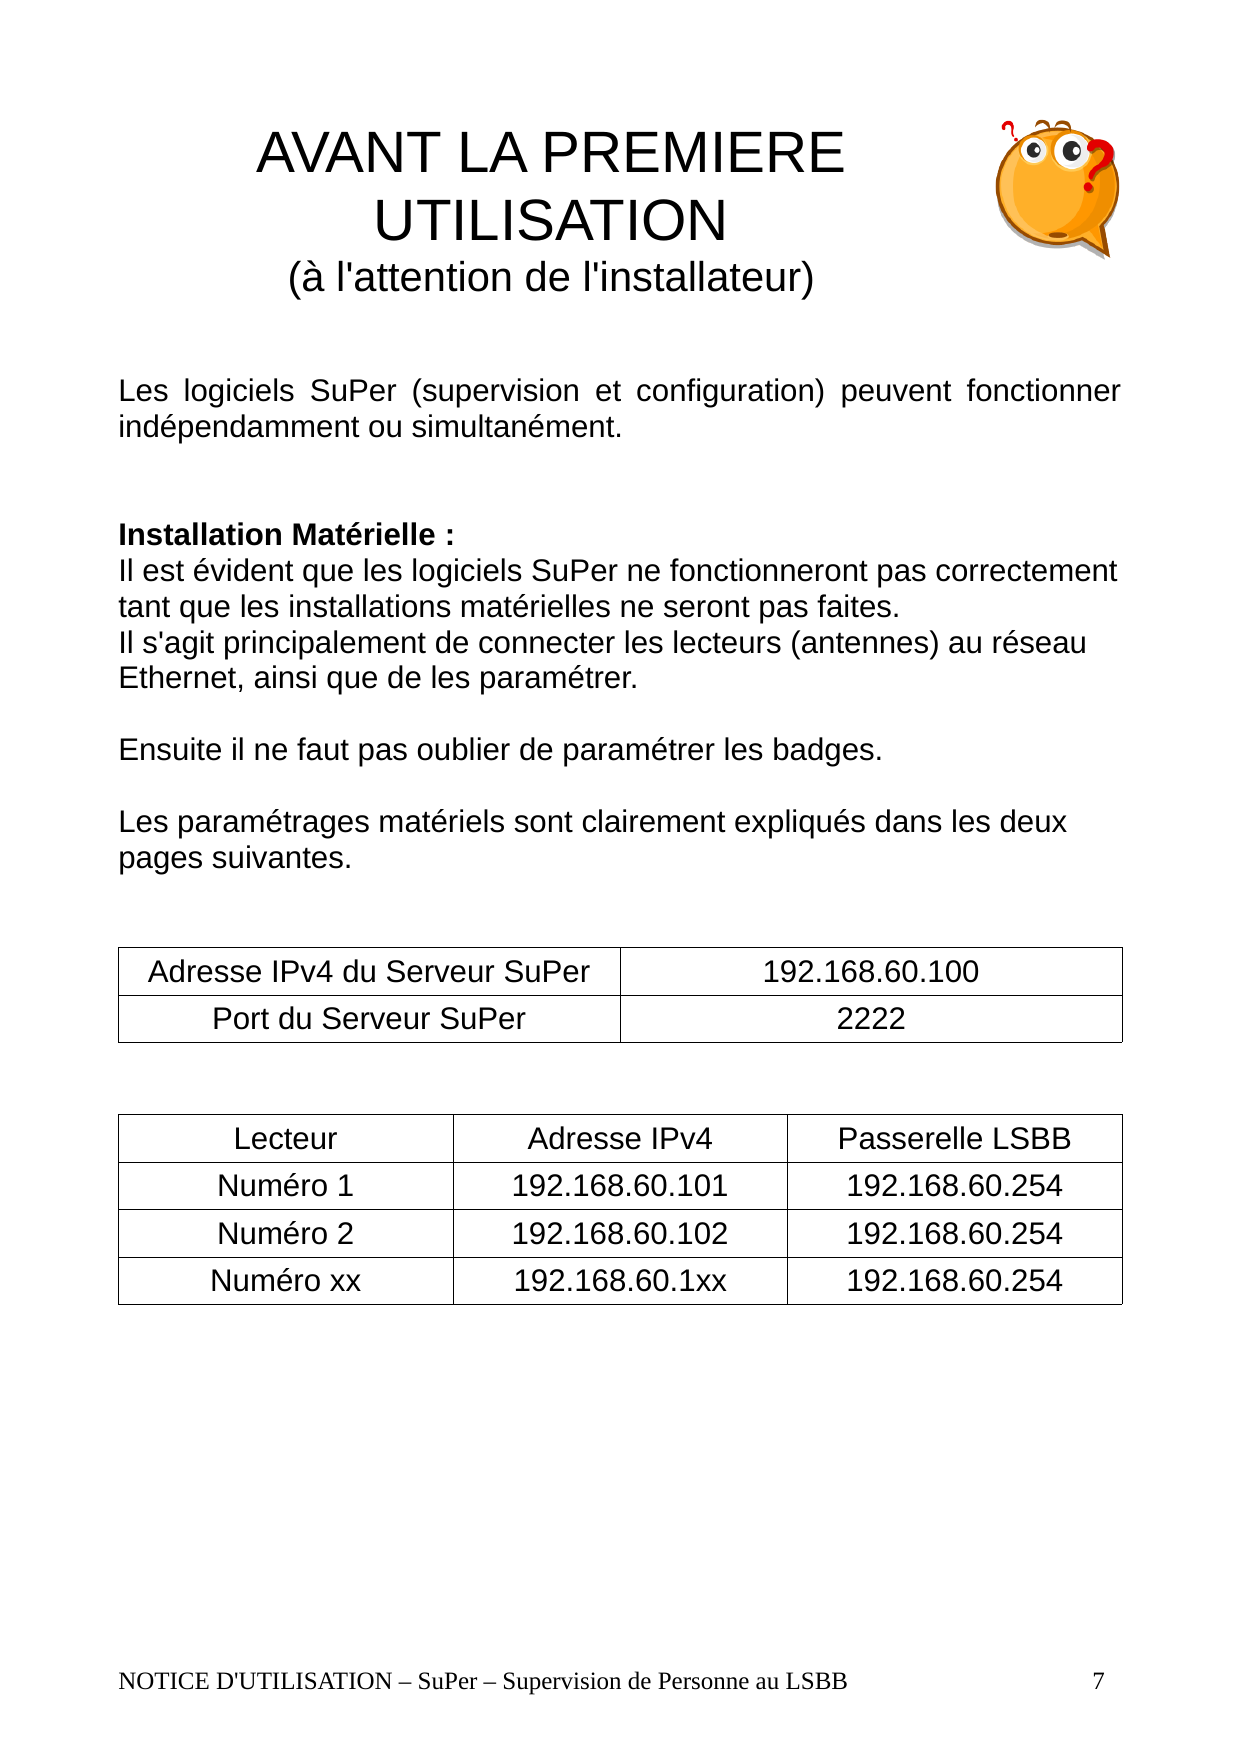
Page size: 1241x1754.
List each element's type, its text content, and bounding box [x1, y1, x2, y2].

table_cell 192.168.60.102 [454, 1210, 787, 1257]
text Ensuite il ne faut pas oublier de paramétrer les badges. [118, 731, 1122, 767]
text Les logiciels SuPer (supervision et configuration) peuvent fonctionner indépendamment ou simultanément. [118, 372, 1122, 444]
table_cell 192.168.60.254 [788, 1258, 1122, 1304]
text Il est évident que les logiciels SuPer ne fonctionneront pas correctement tant que les installations matérielles ne seront pas faites. [118, 552, 1122, 624]
table_cell Numéro 1 [119, 1163, 453, 1209]
table_header Passerelle LSBB [788, 1115, 1122, 1162]
table_cell 192.168.60.101 [454, 1163, 787, 1209]
text (à l'attention de l'installateur) [118, 252, 1122, 300]
table_header 192.168.60.100 [621, 948, 1122, 994]
table_header Lecteur [119, 1115, 453, 1162]
table_cell Numéro xx [119, 1258, 453, 1304]
text Il s'agit principalement de connecter les lecteurs (antennes) au réseau Ethernet, ainsi que de les paramétrer. [118, 624, 1122, 696]
text Les paramétrages matériels sont clairement expliqués dans les deux pages suivantes. [118, 803, 1122, 875]
table_header Adresse IPv4 [454, 1115, 787, 1162]
text Installation Matérielle : [118, 516, 1122, 552]
text AVANT LA PREMIERE UTILISATION [118, 118, 984, 252]
table_cell 192.168.60.254 [788, 1163, 1122, 1209]
table_cell 2222 [621, 996, 1122, 1042]
picture [984, 118, 1123, 260]
table_cell 192.168.60.1xx [454, 1258, 787, 1304]
table_cell Port du Serveur SuPer [119, 996, 620, 1042]
table_header Adresse IPv4 du Serveur SuPer [119, 948, 620, 994]
table_cell Numéro 2 [119, 1210, 453, 1257]
table_cell 192.168.60.254 [788, 1210, 1122, 1257]
